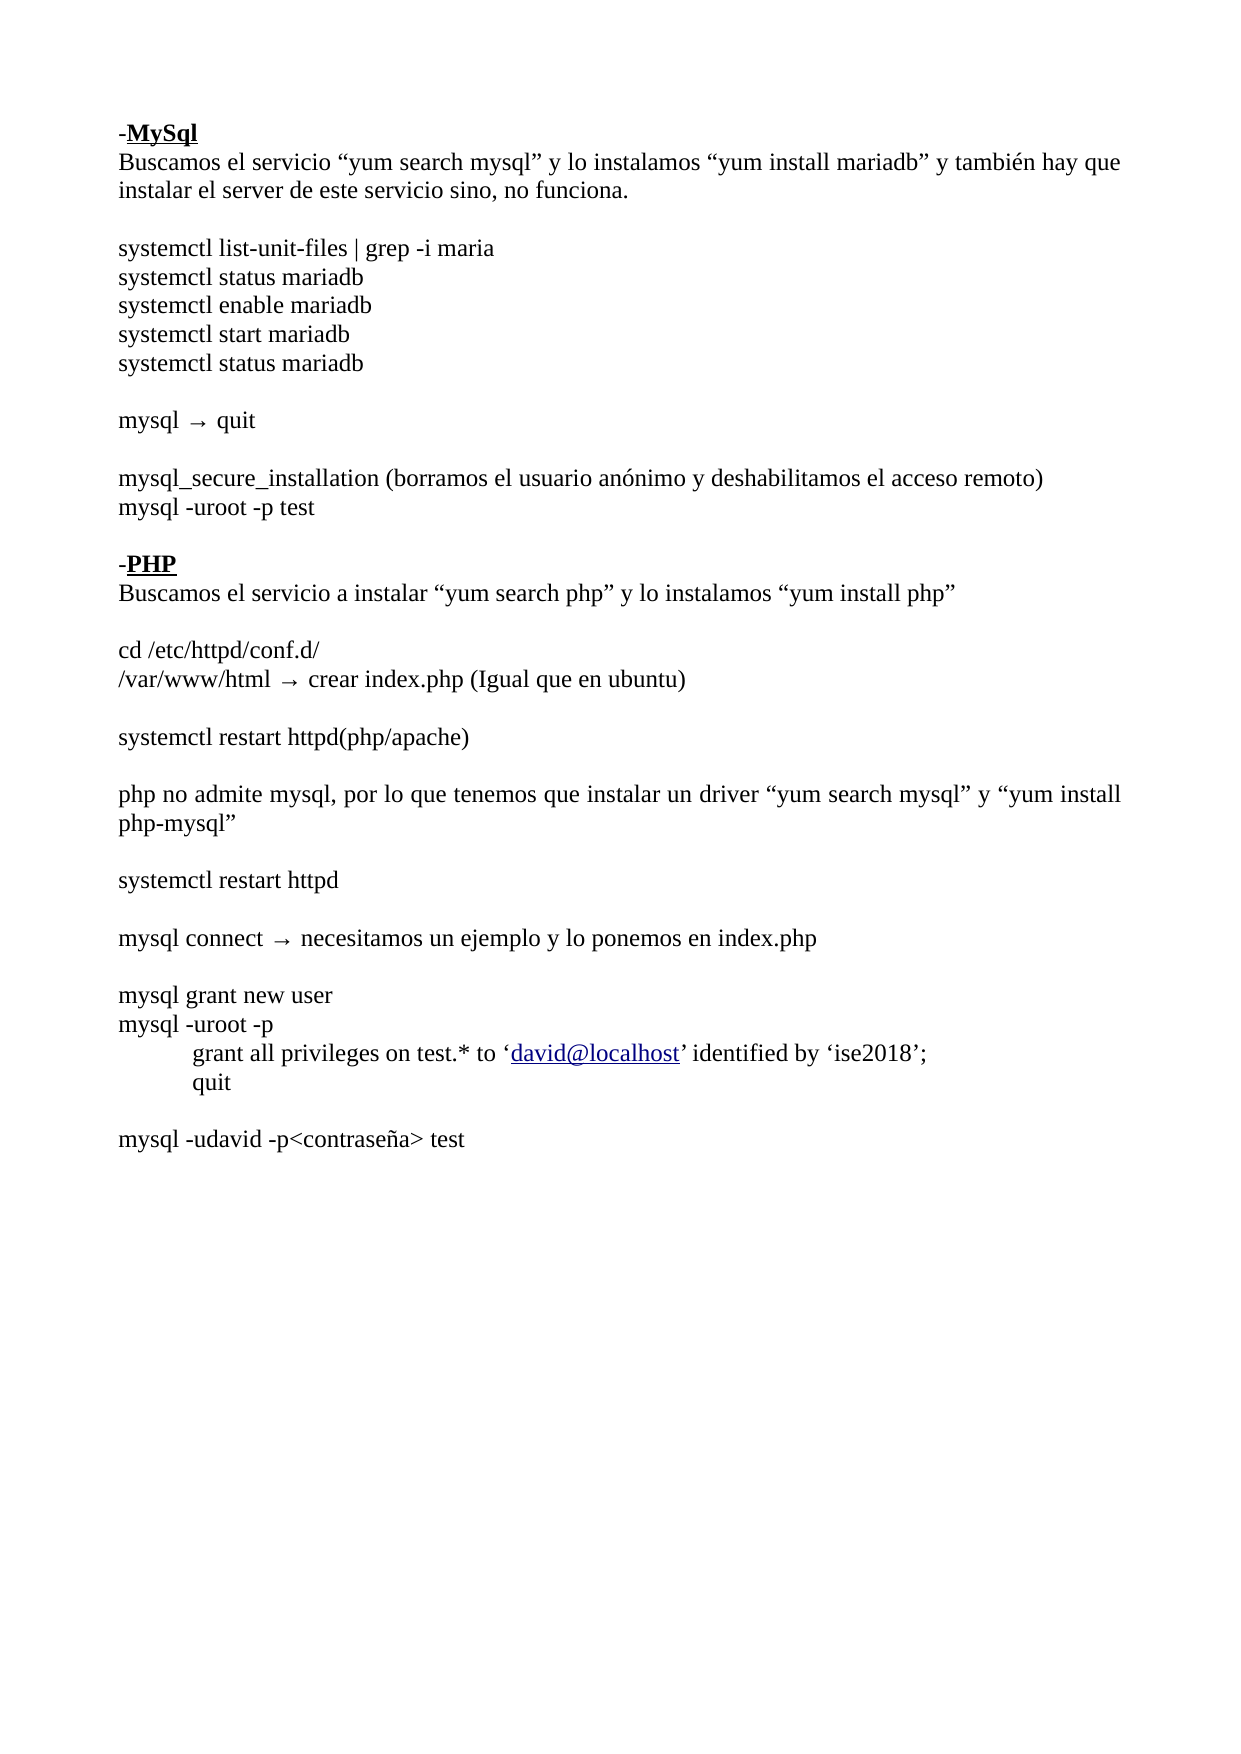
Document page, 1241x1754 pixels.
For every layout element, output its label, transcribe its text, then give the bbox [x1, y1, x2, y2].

text mysql connect → necesitamos un ejemplo y lo ponemos en index.php [118, 923, 1122, 952]
text mysql → quit [118, 406, 1122, 434]
text systemctl enable mariadb [118, 291, 1122, 319]
text -MySql [118, 118, 1122, 147]
text quit [118, 1067, 1122, 1096]
text systemctl status mariadb [118, 348, 1122, 377]
text mysql -uroot -p test [118, 492, 1122, 521]
text cd /etc/httpd/conf.d/ [118, 636, 1122, 664]
text mysql -uroot -p [118, 1009, 1122, 1038]
text Buscamos el servicio a instalar “yum search php” y lo instalamos “yum install php” [118, 578, 1122, 607]
text systemctl status mariadb [118, 262, 1122, 291]
text /var/www/html → crear index.php (Igual que en ubuntu) [118, 664, 1122, 693]
text mysql_secure_installation (borramos el usuario anónimo y deshabilitamos el acceso remoto) [118, 463, 1122, 492]
text -PHP [118, 549, 1122, 578]
text Buscamos el servicio “yum search mysql” y lo instalamos “yum install mariadb” y también hay que instalar el server de este servicio sino, no funciona. [118, 147, 1122, 204]
text mysql -udavid -p<contraseña> test [118, 1124, 1122, 1153]
text systemctl start mariadb [118, 319, 1122, 348]
text php no admite mysql, por lo que tenemos que instalar un driver “yum search mysql” y “yum install php-mysql” [118, 779, 1122, 837]
text systemctl list-unit-files | grep -i maria [118, 233, 1122, 262]
text mysql grant new user [118, 981, 1122, 1009]
text grant all privileges on test.* to ‘david@localhost’ identified by ‘ise2018’; [118, 1038, 1122, 1067]
text systemctl restart httpd [118, 866, 1122, 894]
text systemctl restart httpd(php/apache) [118, 722, 1122, 751]
